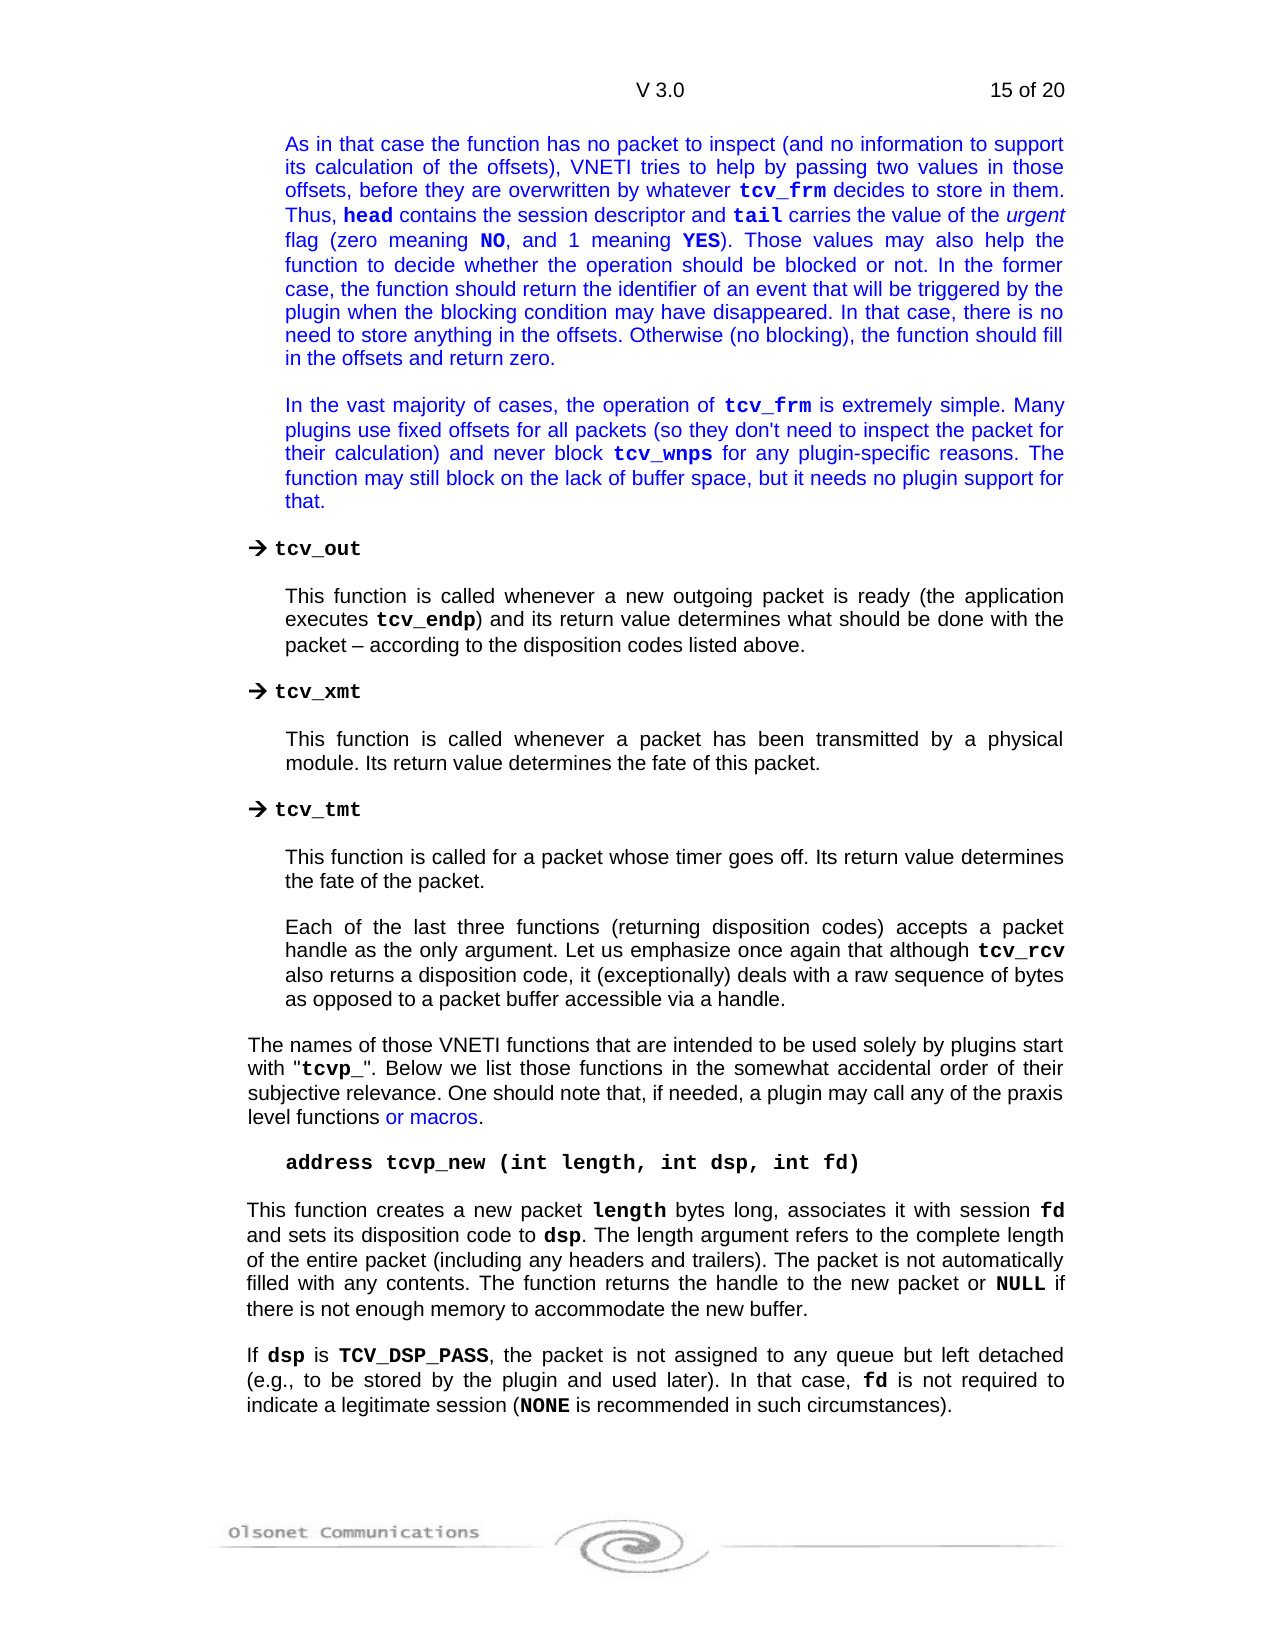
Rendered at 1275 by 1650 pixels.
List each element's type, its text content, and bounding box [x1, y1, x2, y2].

text  tcv_tmt [247, 798, 1065, 823]
text As in that case the function has no packet to inspect (and no information to support its calculation of the offsets), VNETI tries to help by passing two values in those offsets, before they are overwritten by whatever tcv_frm decides to store in them. Thus, head contains the session descriptor and tail carries the value of the urgent flag (zero meaning NO, and 1 meaning YES). Those values may also help the function to decide whether the operation should be blocked or not. In the former case, the function should return the identifier of an event that will be triggered by the plugin when the blocking condition may have disappeared. In that case, there is no need to store anything in the offsets. Otherwise (no blocking), the function should fill in the offsets and return zero. [285, 132, 1065, 370]
text address tcvp_new (int length, int dsp, int fd) [285, 1152, 1065, 1175]
text If dsp is TCV_DSP_PASS, the packet is not assigned to any queue but left detached (e.g., to be stored by the plugin and used later). In that case, fd is not required to indicate a legitimate session (NONE is recommended in such circumstances). [246, 1343, 1065, 1419]
text  tcv_xmt [247, 679, 1065, 705]
text In the vast majority of cases, the operation of tcv_frm is extremely simple. Many plugins use fixed offsets for all packets (so they don't need to inspect the packet for their calculation) and never block tcv_wnps for any plugin-specific reasons. The function may still block on the lack of buffer space, but it needs no plugin support for that. [285, 393, 1065, 513]
text This function is called whenever a new outgoing packet is ready (the application executes tcv_endp) and its return value determines what should be done with the packet – according to the disposition codes listed above. [285, 585, 1065, 656]
text This function is called whenever a packet has been transmitted by a physical module. Its return value determines the fate of this packet. [285, 728, 1065, 774]
text This function is called for a packet whose timer goes off. Its return value determines the fate of the packet. [285, 846, 1065, 892]
text This function creates a new packet length bytes long, associates it with session fd and sets its disposition code to dsp. The length argument refers to the complete length of the entire packet (including any headers and trailers). The packet is not automatically filled with any contents. The function returns the handle to the new packet or NULL if there is not enough memory to accommodate the new buffer. [246, 1198, 1065, 1320]
text  tcv_out [247, 536, 1065, 562]
picture [210, 1504, 1065, 1596]
text The names of those VNETI functions that are intended to be used solely by plugins start with "tcvp_". Below we list those functions in the somewhat accidental order of their subjective relevance. One should note that, if needed, a plugin may call any of the praxis level functions or macros. [248, 1034, 1065, 1128]
text Each of the last three functions (returning disposition codes) accepts a packet handle as the only argument. Let us emphasize once again that although tcv_rcv also returns a disposition code, it (exceptionally) deals with a raw sequence of bytes as opposed to a packet buffer accessible via a handle. [285, 916, 1065, 1010]
